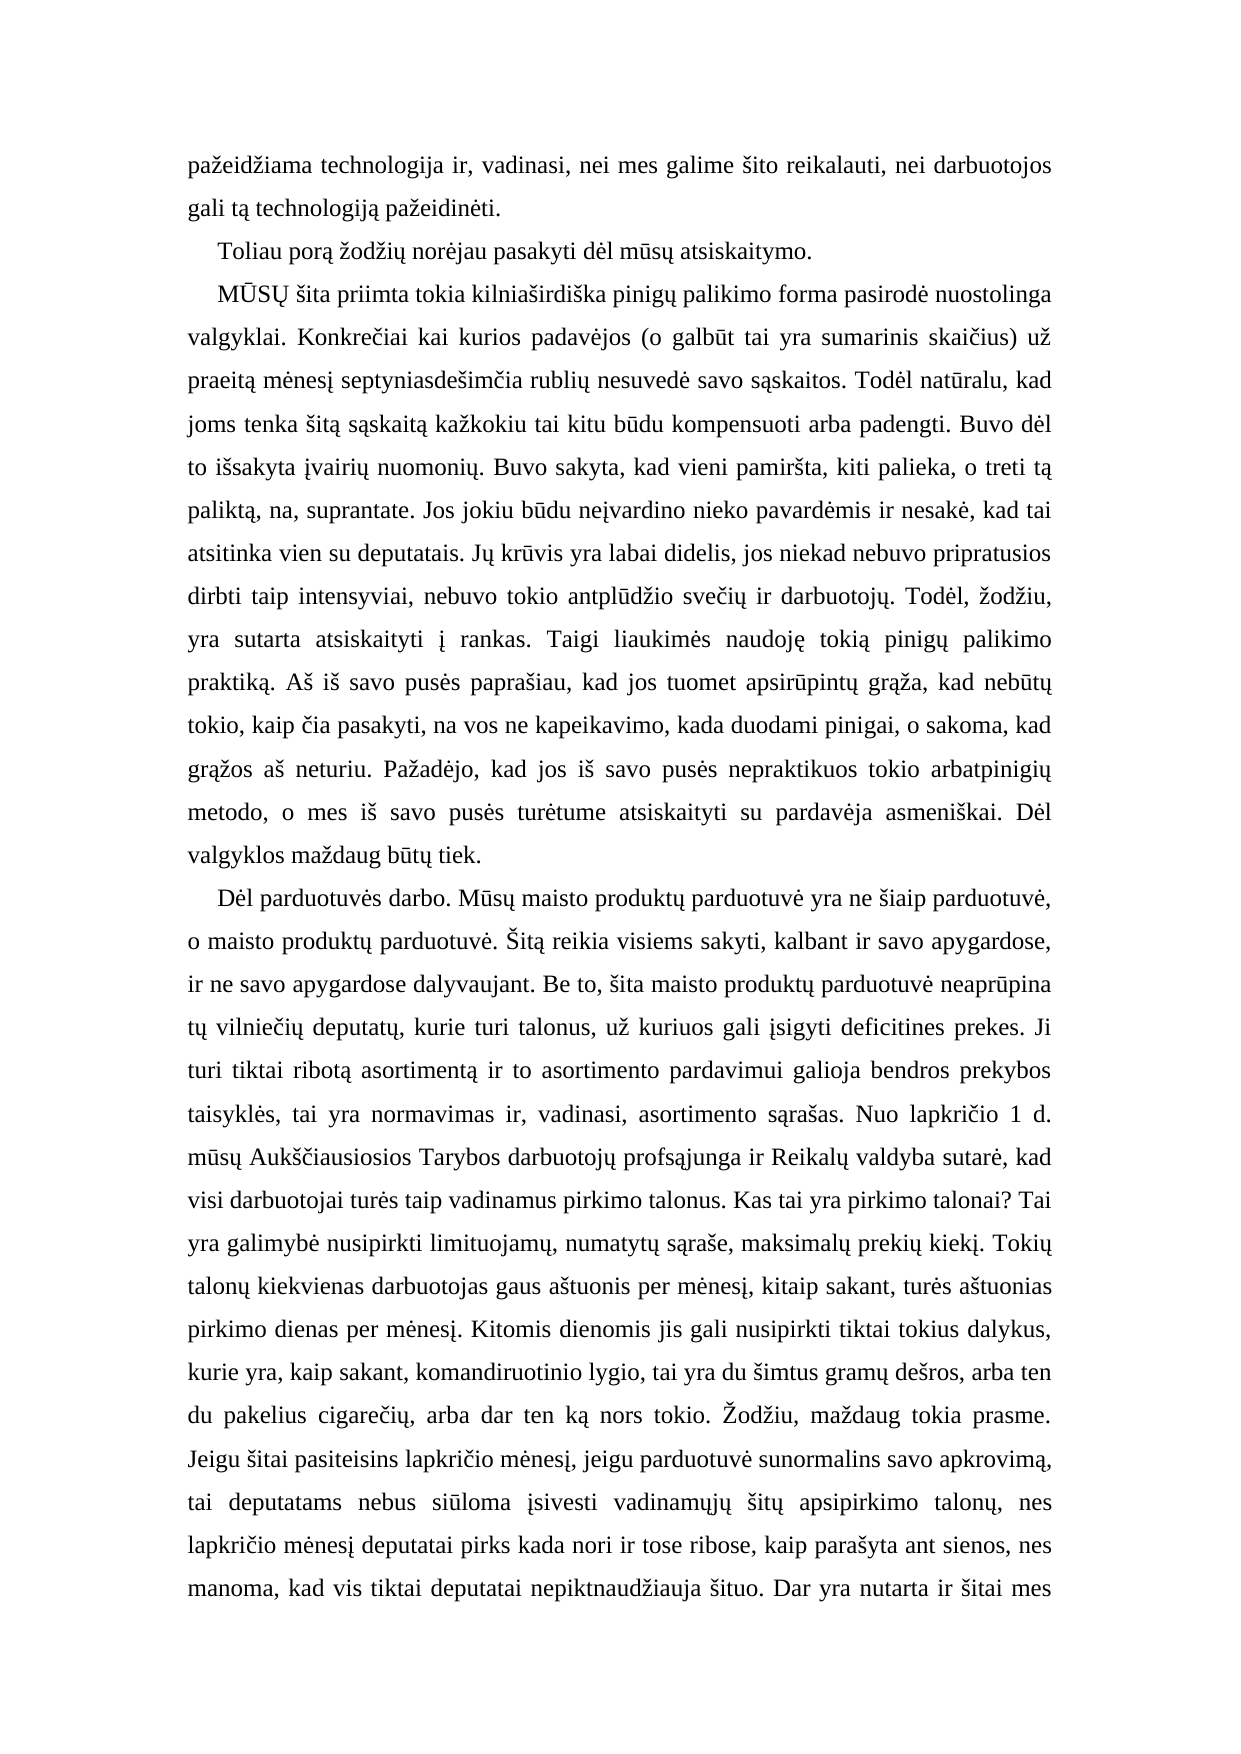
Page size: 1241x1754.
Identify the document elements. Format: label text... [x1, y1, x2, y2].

text pažeidžiama technologija ir, vadinasi, nei mes galime šito reikalauti, nei darbuotojos gali tą technologiją pažeidinėti. [187, 150, 1053, 222]
text Mūsų šita priimta tokia kilniaširdiška pinigų palikimo forma pasirodė nuostolinga valgyklai. Konkrečiai kai kurios padavėjos (o galbūt tai yra sumarinis skaičius) už praeitą mėnesį septyniasdešimčia rublių nesuvedė savo sąskaitos. Todėl natūralu, kad joms tenka šitą sąskaitą kažkokiu tai kitu būdu kompensuoti arba padengti. Buvo dėl to išsakyta įvairių nuomonių. Buvo sakyta, kad vieni pamiršta, kiti palieka, o treti tą paliktą, na, suprantate. Jos jokiu būdu neįvardino nieko pavardėmis ir nesakė, kad tai atsitinka vien su deputatais. Jų krūvis yra labai didelis, jos niekad nebuvo pripratusios dirbti taip intensyviai, nebuvo tokio antplūdžio svečių ir darbuotojų. Todėl, žodžiu, yra sutarta atsiskaityti į rankas. Taigi liaukimės naudoję tokią pinigų palikimo praktiką. Aš iš savo pusės paprašiau, kad jos tuomet apsirūpintų grąža, kad nebūtų tokio, kaip čia pasakyti, na vos ne kapeikavimo, kada duodami pinigai, o sakoma, kad grąžos aš neturiu. Pažadėjo, kad jos iš savo pusės nepraktikuos tokio arbatpinigių metodo, o mes iš savo pusės turėtume atsiskaityti su pardavėja asmeniškai. Dėl valgyklos maždaug būtų tiek. [187, 279, 1053, 869]
text Toliau porą žodžių norėjau pasakyti dėl mūsų atsiskaitymo. [187, 236, 1053, 265]
text Dėl parduotuvės darbo. Mūsų maisto produktų parduotuvė yra ne šiaip parduotuvė, o maisto produktų parduotuvė. Šitą reikia visiems sakyti, kalbant ir savo apygardose, ir ne savo apygardose dalyvaujant. Be to, šita maisto produktų parduotuvė neaprūpina tų vilniečių deputatų, kurie turi talonus, už kuriuos gali įsigyti deficitines prekes. Ji turi tiktai ribotą asortimentą ir to asortimento pardavimui galioja bendros prekybos taisyklės, tai yra normavimas ir, vadinasi, asortimento sąrašas. Nuo lapkričio 1 d. mūsų Aukščiausiosios Tarybos darbuotojų profsąjunga ir Reikalų valdyba sutarė, kad visi darbuotojai turės taip vadinamus pirkimo talonus. Kas tai yra pirkimo talonai? Tai yra galimybė nusipirkti limituojamų, numatytų sąraše, maksimalų prekių kiekį. Tokių talonų kiekvienas darbuotojas gaus aštuonis per mėnesį, kitaip sakant, turės aštuonias pirkimo dienas per mėnesį. Kitomis dienomis jis gali nusipirkti tiktai tokius dalykus, kurie yra, kaip sakant, komandiruotinio lygio, tai yra du šimtus gramų dešros, arba ten du pakelius cigarečių, arba dar ten ką nors tokio. Žodžiu, maždaug tokia prasme. Jeigu šitai pasiteisins lapkričio mėnesį, jeigu parduotuvė sunormalins savo apkrovimą, tai deputatams nebus siūloma įsivesti vadinamųjų šitų apsipirkimo talonų, nes lapkričio mėnesį deputatai pirks kada nori ir tose ribose, kaip parašyta ant sienos, nes manoma, kad vis tiktai deputatai nepiktnaudžiauja šituo. Dar yra nutarta ir šitai mes [187, 883, 1053, 1602]
